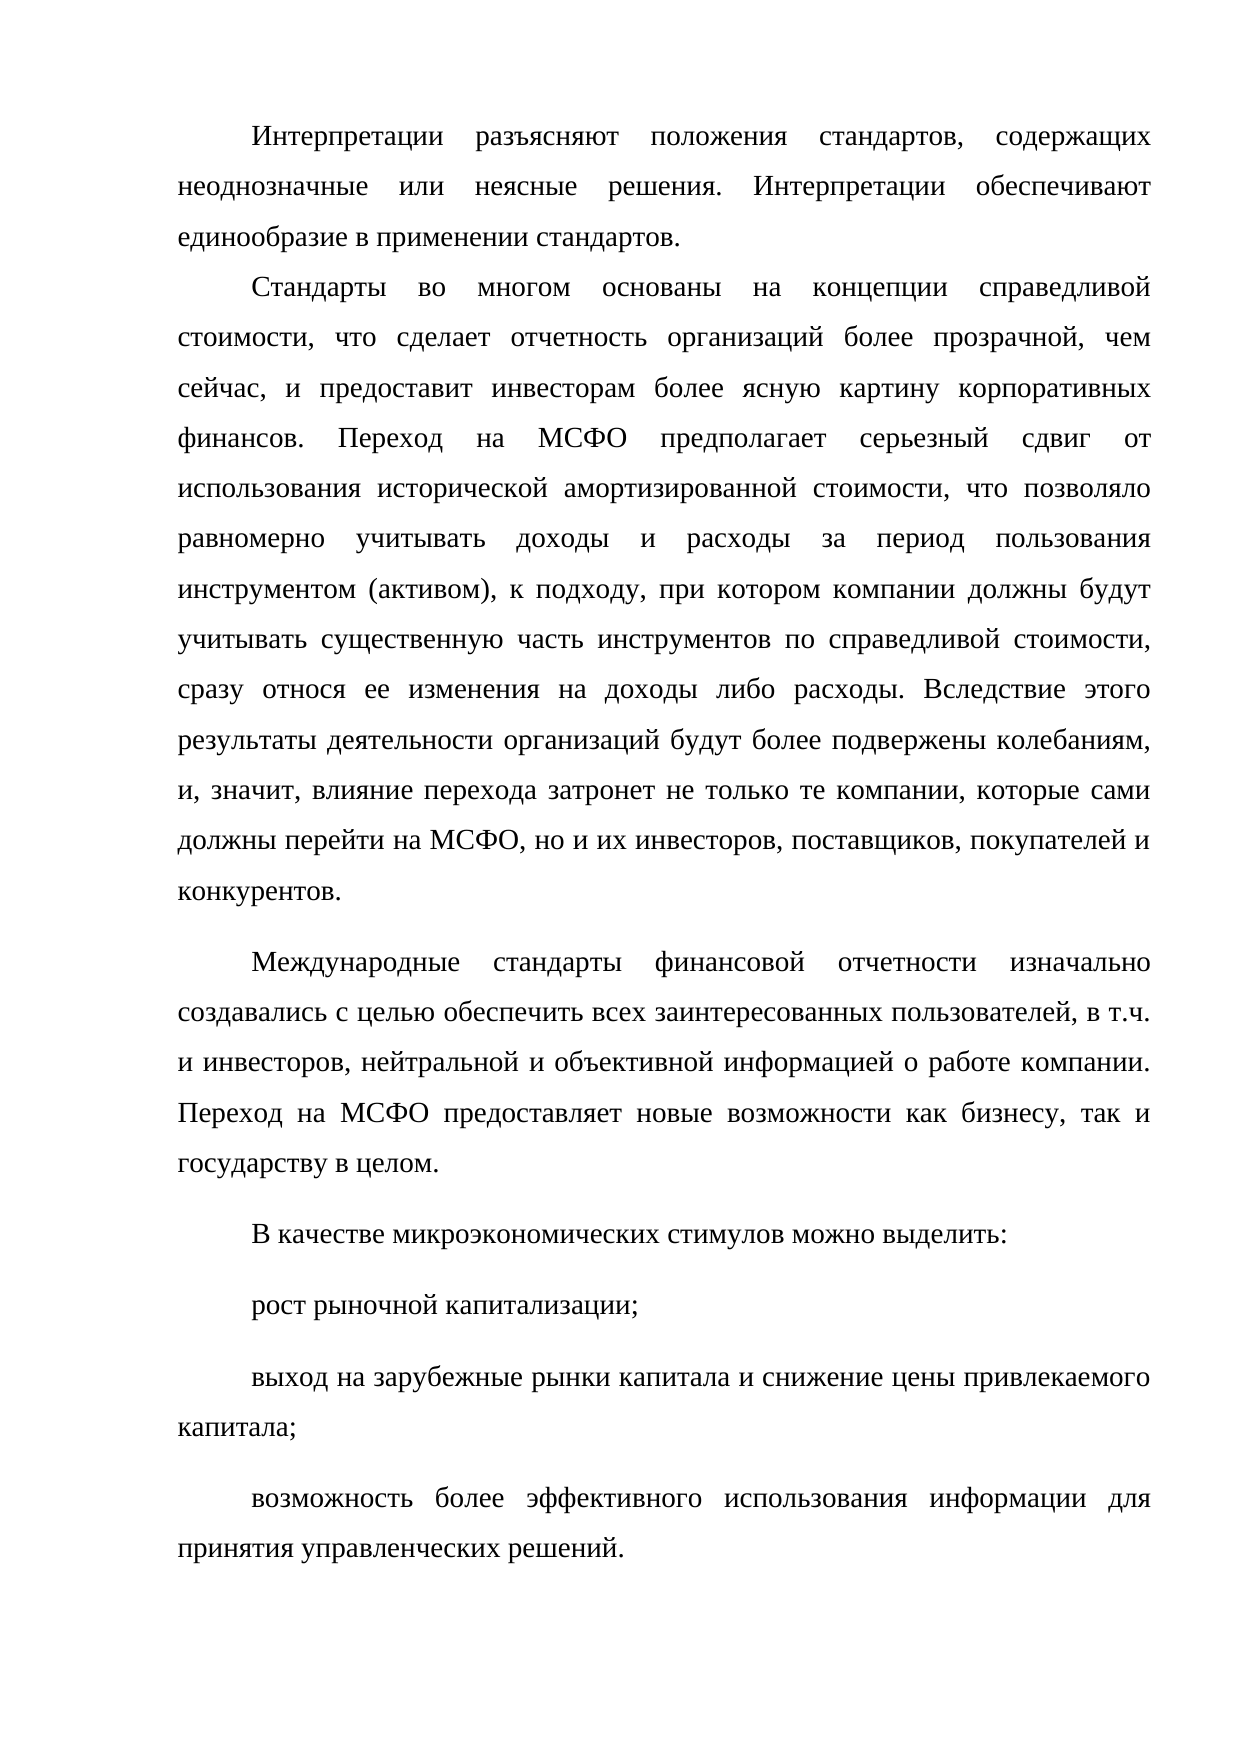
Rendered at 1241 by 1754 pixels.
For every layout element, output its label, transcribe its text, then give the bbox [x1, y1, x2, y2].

text возможность более эффективного использования информации для принятия управленческих решений. [177, 1480, 1152, 1564]
text Интерпретации разъясняют положения стандартов, содержащих неоднозначные или неясные решения. Интерпретации обеспечивают единообразие в применении стандартов. [177, 118, 1152, 252]
text В качестве микроэкономических стимулов можно выделить: [177, 1216, 1152, 1250]
text Международные стандарты финансовой отчетности изначально создавались с целью обеспечить всех заинтересованных пользователей, в т.ч. и инвесторов, нейтральной и объективной информацией о работе компании. Переход на МСФО предоставляет новые возможности как бизнесу, так и государству в целом. [177, 944, 1152, 1179]
text Стандарты во многом основаны на концепции справедливой стоимости, что сделает отчетность организаций более прозрачной, чем сейчас, и предоставит инвесторам более ясную картину корпоративных финансов. Переход на МСФО предполагает серьезный сдвиг от использования исторической амортизированной стоимости, что позволяло равномерно учитывать доходы и расходы за период пользования инструментом (активом), к подходу, при котором компании должны будут учитывать существенную часть инструментов по справедливой стоимости, сразу относя ее изменения на доходы либо расходы. Вследствие этого результаты деятельности организаций будут более подвержены колебаниям, и, значит, влияние перехода затронет не только те компании, которые сами должны перейти на МСФО, но и их инвесторов, поставщиков, покупателей и конкурентов. [177, 269, 1152, 906]
text выход на зарубежные рынки капитала и снижение цены привлекаемого капитала; [177, 1359, 1152, 1442]
text рост рыночной капитализации; [177, 1287, 1152, 1321]
